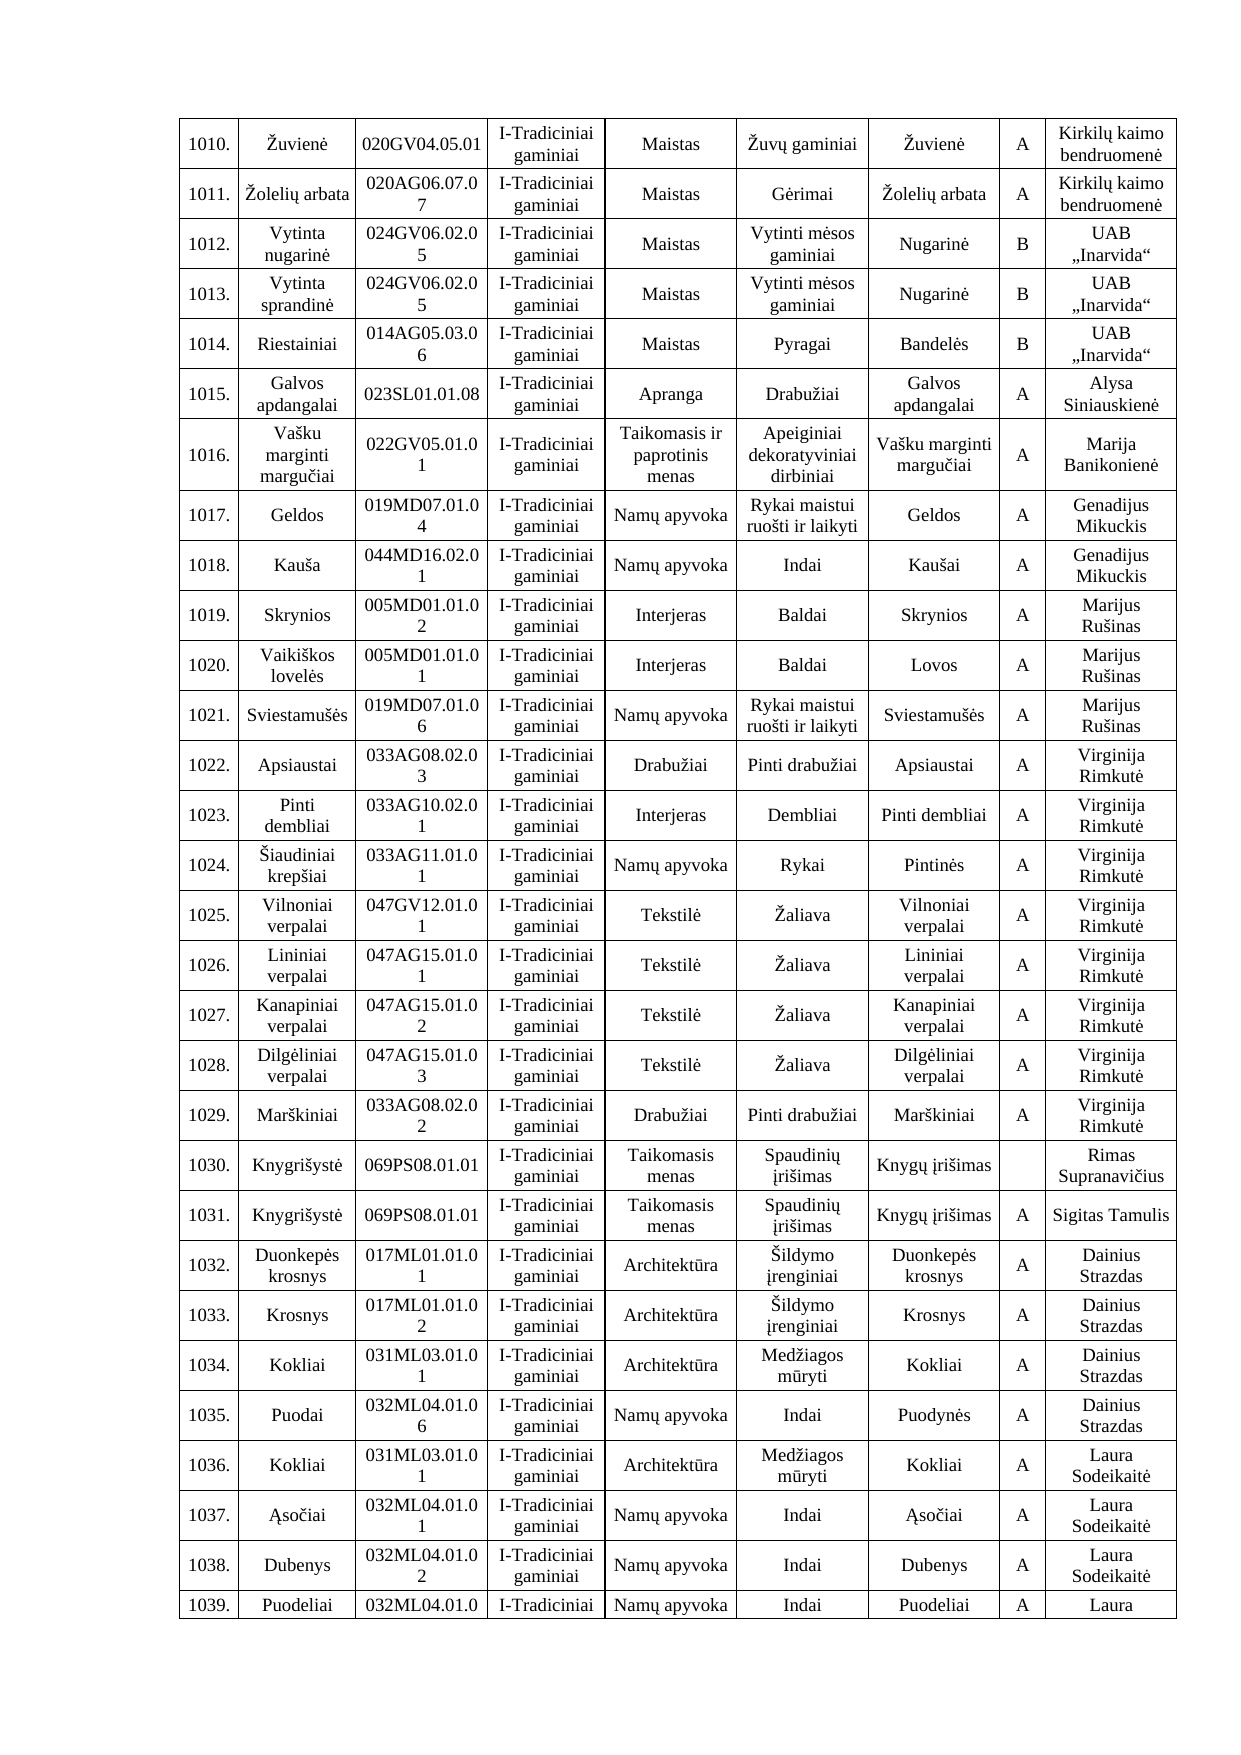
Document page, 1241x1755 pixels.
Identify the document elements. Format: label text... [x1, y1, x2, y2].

table_cell Sviestamušės [869, 691, 999, 740]
table_cell 022GV05.01.01 [356, 419, 487, 490]
table_cell 024GV06.02.05 [356, 219, 487, 268]
table_cell 047AG15.01.02 [356, 991, 487, 1040]
table_cell Rykai maistui ruošti ir laikyti [737, 491, 868, 540]
table_cell 032ML04.01.06 [356, 1391, 487, 1440]
table_cell 1032. [180, 1241, 238, 1290]
table_cell Knygrišystė [239, 1191, 355, 1240]
table_cell Vytinta nugarinė [239, 219, 355, 268]
table_cell A [1000, 541, 1045, 590]
table_cell [175, 168, 179, 218]
table_cell I-Tradiciniai gaminiai [488, 1091, 604, 1140]
table_cell Interjeras [606, 791, 736, 840]
table_cell Baldai [737, 591, 868, 640]
table_cell [1177, 268, 1182, 318]
table_cell Kanapiniai verpalai [239, 991, 355, 1040]
table_cell A [1000, 1341, 1045, 1390]
table_cell [1177, 590, 1182, 640]
table_cell Taikomasis menas [606, 1141, 736, 1190]
table_cell Indai [737, 1391, 868, 1440]
table_cell Rykai [737, 841, 868, 890]
table_cell 019MD07.01.04 [356, 491, 487, 540]
table_cell Virginija Rimkutė [1046, 941, 1176, 990]
table_cell Apranga [606, 369, 736, 418]
table_cell Dilgėliniai verpalai [869, 1041, 999, 1090]
table_cell [1177, 840, 1182, 890]
table_cell 1028. [180, 1041, 238, 1090]
table_cell Puodeliai [869, 1591, 999, 1618]
table_cell Namų apyvoka [606, 541, 736, 590]
table_cell Maistas [606, 169, 736, 218]
table_cell Puodynės [869, 1391, 999, 1440]
table_cell A [1000, 941, 1045, 990]
table_cell Žaliava [737, 941, 868, 990]
table_cell [1177, 1240, 1182, 1290]
table_cell Namų apyvoka [606, 1491, 736, 1540]
table_cell [175, 218, 179, 268]
table_cell Indai [737, 1541, 868, 1590]
table_cell [1177, 1290, 1182, 1340]
table_cell Šiaudiniai krepšiai [239, 841, 355, 890]
table_cell Žaliava [737, 891, 868, 940]
table_cell Drabužiai [737, 369, 868, 418]
table_cell Galvos apdangalai [239, 369, 355, 418]
table_cell Tekstilė [606, 941, 736, 990]
table_cell I-Tradiciniai gaminiai [488, 1191, 604, 1240]
table_cell [175, 368, 179, 418]
table_cell I-Tradiciniai [488, 1591, 604, 1618]
table_cell 014AG05.03.06 [356, 319, 487, 368]
table_cell Lininiai verpalai [239, 941, 355, 990]
table_cell Rimas Supranavičius [1046, 1141, 1176, 1190]
table_cell 1038. [180, 1541, 238, 1590]
table_cell Virginija Rimkutė [1046, 991, 1176, 1040]
table_cell I-Tradiciniai gaminiai [488, 491, 604, 540]
table_cell Tekstilė [606, 891, 736, 940]
table_cell 1010. [180, 119, 238, 168]
table_cell Marijus Rušinas [1046, 641, 1176, 690]
table_cell Drabužiai [606, 741, 736, 790]
table_cell [175, 740, 179, 790]
table_cell I-Tradiciniai gaminiai [488, 119, 604, 168]
table_cell Dubenys [239, 1541, 355, 1590]
table_cell [1177, 368, 1182, 418]
table_cell Dainius Strazdas [1046, 1241, 1176, 1290]
table_cell A [1000, 1391, 1045, 1440]
table_cell [1177, 118, 1182, 168]
table_cell Spaudinių įrišimas [737, 1141, 868, 1190]
table_cell Vaikiškos lovelės [239, 641, 355, 690]
table_cell A [1000, 169, 1045, 218]
table_cell [175, 1190, 179, 1240]
table_cell 032ML04.01.01 [356, 1491, 487, 1540]
table_cell [1177, 418, 1182, 490]
table_cell Architektūra [606, 1241, 736, 1290]
table_cell Bandelės [869, 319, 999, 368]
table_cell Žolelių arbata [239, 169, 355, 218]
table_cell Galvos apdangalai [869, 369, 999, 418]
table_cell 047AG15.01.01 [356, 941, 487, 990]
table_cell 031ML03.01.01 [356, 1441, 487, 1490]
table_cell [175, 1440, 179, 1490]
table_cell [175, 418, 179, 490]
table_cell Kokliai [869, 1341, 999, 1390]
table_cell Genadijus Mikuckis [1046, 491, 1176, 540]
table_cell Taikomasis ir paprotinis menas [606, 419, 736, 490]
table_cell 1031. [180, 1191, 238, 1240]
table_cell Dembliai [737, 791, 868, 840]
table_cell Dubenys [869, 1541, 999, 1590]
table_cell 1014. [180, 319, 238, 368]
table_cell Namų apyvoka [606, 1541, 736, 1590]
table_cell Baldai [737, 641, 868, 690]
table_cell A [1000, 791, 1045, 840]
table_cell A [1000, 1191, 1045, 1240]
table_cell 1026. [180, 941, 238, 990]
table_cell Laura [1046, 1591, 1176, 1618]
table_cell B [1000, 269, 1045, 318]
table_cell 005MD01.01.02 [356, 591, 487, 640]
table_cell Pinti dembliai [869, 791, 999, 840]
table_cell [175, 640, 179, 690]
table_cell [175, 1490, 179, 1540]
table_cell Marškiniai [239, 1091, 355, 1140]
table_cell A [1000, 891, 1045, 940]
table_cell [175, 118, 179, 168]
table_cell 1021. [180, 691, 238, 740]
table_cell Drabužiai [606, 1091, 736, 1140]
table_cell Interjeras [606, 641, 736, 690]
table_cell A [1000, 1291, 1045, 1340]
table_cell I-Tradiciniai gaminiai [488, 1391, 604, 1440]
table_cell Geldos [239, 491, 355, 540]
table_cell Spaudinių įrišimas [737, 1191, 868, 1240]
table_cell [175, 940, 179, 990]
table_cell [1177, 1140, 1182, 1190]
table_cell 1033. [180, 1291, 238, 1340]
table_cell Pinti dembliai [239, 791, 355, 840]
table_cell Architektūra [606, 1291, 736, 1340]
table_cell Vilnoniai verpalai [239, 891, 355, 940]
table_cell [1177, 740, 1182, 790]
table_cell I-Tradiciniai gaminiai [488, 941, 604, 990]
table_cell 1013. [180, 269, 238, 318]
table_cell A [1000, 419, 1045, 490]
table_cell I-Tradiciniai gaminiai [488, 991, 604, 1040]
table_cell Maistas [606, 119, 736, 168]
table_cell [175, 690, 179, 740]
table_cell UAB „Inarvida“ [1046, 319, 1176, 368]
table_cell A [1000, 1241, 1045, 1290]
table_cell Lovos [869, 641, 999, 690]
table_cell 032ML04.01.0 [356, 1591, 487, 1618]
table_cell Marijus Rušinas [1046, 591, 1176, 640]
table_cell [1177, 318, 1182, 368]
table_cell A [1000, 1591, 1045, 1618]
table_cell Marškiniai [869, 1091, 999, 1140]
table_cell 033AG10.02.01 [356, 791, 487, 840]
table_cell Sigitas Tamulis [1046, 1191, 1176, 1240]
table_cell [175, 490, 179, 540]
table_cell Žaliava [737, 1041, 868, 1090]
table_cell 019MD07.01.06 [356, 691, 487, 740]
table_cell Virginija Rimkutė [1046, 891, 1176, 940]
table_cell [175, 1540, 179, 1590]
table_cell Kokliai [869, 1441, 999, 1490]
table_cell Virginija Rimkutė [1046, 741, 1176, 790]
table_cell I-Tradiciniai gaminiai [488, 419, 604, 490]
table_cell Vytinti mėsos gaminiai [737, 219, 868, 268]
table_cell [175, 1340, 179, 1390]
table_cell Namų apyvoka [606, 1391, 736, 1440]
table_cell Gėrimai [737, 169, 868, 218]
table_cell 1018. [180, 541, 238, 590]
table_cell Šildymo įrenginiai [737, 1291, 868, 1340]
table_cell A [1000, 1091, 1045, 1140]
table_cell [1000, 1141, 1045, 1190]
table_cell 1015. [180, 369, 238, 418]
table_cell [175, 540, 179, 590]
table_cell Virginija Rimkutė [1046, 1091, 1176, 1140]
table_cell [1177, 1590, 1182, 1618]
table_cell A [1000, 1041, 1045, 1090]
table_cell Architektūra [606, 1441, 736, 1490]
table_cell A [1000, 691, 1045, 740]
table_cell [175, 268, 179, 318]
table_cell 1034. [180, 1341, 238, 1390]
table_cell I-Tradiciniai gaminiai [488, 1441, 604, 1490]
table_cell Taikomasis menas [606, 1191, 736, 1240]
table_cell [175, 1390, 179, 1440]
table_cell A [1000, 491, 1045, 540]
table_cell Dainius Strazdas [1046, 1291, 1176, 1340]
table_cell Apsiaustai [869, 741, 999, 790]
table_cell Šildymo įrenginiai [737, 1241, 868, 1290]
table_cell Dainius Strazdas [1046, 1341, 1176, 1390]
table_cell B [1000, 319, 1045, 368]
table_cell Duonkepės krosnys [869, 1241, 999, 1290]
table_cell 023SL01.01.08 [356, 369, 487, 418]
table_cell Vilnoniai verpalai [869, 891, 999, 940]
table_cell Namų apyvoka [606, 691, 736, 740]
table_cell 069PS08.01.01 [356, 1191, 487, 1240]
table_cell A [1000, 591, 1045, 640]
table_cell A [1000, 1491, 1045, 1540]
table_cell I-Tradiciniai gaminiai [488, 841, 604, 890]
table_cell 017ML01.01.01 [356, 1241, 487, 1290]
table_cell Dilgėliniai verpalai [239, 1041, 355, 1090]
table_cell [1177, 890, 1182, 940]
table_cell 033AG08.02.03 [356, 741, 487, 790]
table_cell Vašku marginti margučiai [869, 419, 999, 490]
table_cell Lininiai verpalai [869, 941, 999, 990]
table_cell 017ML01.01.02 [356, 1291, 487, 1340]
table_cell B [1000, 219, 1045, 268]
table_cell I-Tradiciniai gaminiai [488, 1241, 604, 1290]
table_cell [1177, 990, 1182, 1040]
table_cell Puodeliai [239, 1591, 355, 1618]
table_cell Žaliava [737, 991, 868, 1040]
table_cell A [1000, 641, 1045, 690]
table_cell Dainius Strazdas [1046, 1391, 1176, 1440]
table_cell Virginija Rimkutė [1046, 1041, 1176, 1090]
table_cell Tekstilė [606, 1041, 736, 1090]
table_cell Maistas [606, 269, 736, 318]
table_cell Ąsočiai [869, 1491, 999, 1540]
table_cell I-Tradiciniai gaminiai [488, 1141, 604, 1190]
table_cell [175, 1090, 179, 1140]
table_cell Maistas [606, 219, 736, 268]
table_cell I-Tradiciniai gaminiai [488, 1041, 604, 1090]
table_cell Skrynios [239, 591, 355, 640]
table_cell I-Tradiciniai gaminiai [488, 891, 604, 940]
table_cell [1177, 1190, 1182, 1240]
table_cell Interjeras [606, 591, 736, 640]
table_cell 069PS08.01.01 [356, 1141, 487, 1190]
table_cell Nugarinė [869, 269, 999, 318]
table_cell [1177, 1390, 1182, 1440]
table_cell 047GV12.01.01 [356, 891, 487, 940]
table_cell Pyragai [737, 319, 868, 368]
table_cell 044MD16.02.01 [356, 541, 487, 590]
table_cell 031ML03.01.01 [356, 1341, 487, 1390]
table_cell I-Tradiciniai gaminiai [488, 169, 604, 218]
table_cell Vytinta sprandinė [239, 269, 355, 318]
table_cell Tekstilė [606, 991, 736, 1040]
table_cell 1020. [180, 641, 238, 690]
table_cell Nugarinė [869, 219, 999, 268]
table_cell [1177, 540, 1182, 590]
table_cell I-Tradiciniai gaminiai [488, 541, 604, 590]
table_cell [1177, 1090, 1182, 1140]
table_cell I-Tradiciniai gaminiai [488, 641, 604, 690]
table_cell A [1000, 991, 1045, 1040]
table_cell I-Tradiciniai gaminiai [488, 591, 604, 640]
table_cell I-Tradiciniai gaminiai [488, 1291, 604, 1340]
table_cell [1177, 1040, 1182, 1090]
table_cell Vytinti mėsos gaminiai [737, 269, 868, 318]
table_cell Kokliai [239, 1341, 355, 1390]
table_cell [1177, 1440, 1182, 1490]
table_cell [1177, 1490, 1182, 1540]
table_cell 1012. [180, 219, 238, 268]
table_cell I-Tradiciniai gaminiai [488, 1491, 604, 1540]
table_cell Laura Sodeikaitė [1046, 1441, 1176, 1490]
table_cell [1177, 1540, 1182, 1590]
table_cell Riestainiai [239, 319, 355, 368]
table_cell [175, 318, 179, 368]
table_cell Krosnys [239, 1291, 355, 1340]
table_cell I-Tradiciniai gaminiai [488, 1541, 604, 1590]
table_cell Knygų įrišimas [869, 1191, 999, 1240]
table_cell Žuvų gaminiai [737, 119, 868, 168]
table_cell Kanapiniai verpalai [869, 991, 999, 1040]
table_cell 1036. [180, 1441, 238, 1490]
table_cell Maistas [606, 319, 736, 368]
table_cell 1029. [180, 1091, 238, 1140]
table_cell Kirkilų kaimo bendruomenė [1046, 169, 1176, 218]
table_cell Duonkepės krosnys [239, 1241, 355, 1290]
table_cell 1022. [180, 741, 238, 790]
table_cell UAB „Inarvida“ [1046, 269, 1176, 318]
table_cell [1177, 640, 1182, 690]
table_cell I-Tradiciniai gaminiai [488, 219, 604, 268]
table_cell Pinti drabužiai [737, 1091, 868, 1140]
table_cell 032ML04.01.02 [356, 1541, 487, 1590]
table_cell 1017. [180, 491, 238, 540]
table_cell Krosnys [869, 1291, 999, 1340]
table_cell [175, 1140, 179, 1190]
table_cell Pintinės [869, 841, 999, 890]
table_cell 1016. [180, 419, 238, 490]
table_cell Žuvienė [239, 119, 355, 168]
table_cell 020GV04.05.01 [356, 119, 487, 168]
table_cell 1027. [180, 991, 238, 1040]
table_cell [175, 890, 179, 940]
table_cell 1019. [180, 591, 238, 640]
table_cell [175, 990, 179, 1040]
table_cell Indai [737, 1591, 868, 1618]
table_cell I-Tradiciniai gaminiai [488, 691, 604, 740]
table_cell Virginija Rimkutė [1046, 791, 1176, 840]
table_cell Skrynios [869, 591, 999, 640]
table_cell 033AG11.01.01 [356, 841, 487, 890]
table_cell A [1000, 1541, 1045, 1590]
table_cell 1011. [180, 169, 238, 218]
table_cell Genadijus Mikuckis [1046, 541, 1176, 590]
table_cell [1177, 490, 1182, 540]
table_cell Medžiagos mūryti [737, 1341, 868, 1390]
table_cell Kauša [239, 541, 355, 590]
table_cell Marijus Rušinas [1046, 691, 1176, 740]
table_cell 024GV06.02.05 [356, 269, 487, 318]
table_cell Apsiaustai [239, 741, 355, 790]
table_cell [175, 1040, 179, 1090]
table_cell 1039. [180, 1591, 238, 1618]
table_cell 1025. [180, 891, 238, 940]
table_cell Indai [737, 1491, 868, 1540]
table_cell 1037. [180, 1491, 238, 1540]
table_cell Kaušai [869, 541, 999, 590]
table_cell I-Tradiciniai gaminiai [488, 1341, 604, 1390]
table_cell Namų apyvoka [606, 1591, 736, 1618]
table_cell Apeiginiai dekoratyviniai dirbiniai [737, 419, 868, 490]
table_cell [1177, 940, 1182, 990]
table_cell [175, 1290, 179, 1340]
table_cell I-Tradiciniai gaminiai [488, 369, 604, 418]
table_cell 1035. [180, 1391, 238, 1440]
table_cell Marija Banikonienė [1046, 419, 1176, 490]
table_cell Alysa Siniauskienė [1046, 369, 1176, 418]
table_cell [1177, 690, 1182, 740]
table_cell UAB „Inarvida“ [1046, 219, 1176, 268]
table_cell A [1000, 841, 1045, 890]
table_cell Medžiagos mūryti [737, 1441, 868, 1490]
table_cell Kirkilų kaimo bendruomenė [1046, 119, 1176, 168]
table_cell 1030. [180, 1141, 238, 1190]
table_cell Rykai maistui ruošti ir laikyti [737, 691, 868, 740]
table_cell Geldos [869, 491, 999, 540]
table_cell Žuvienė [869, 119, 999, 168]
table_cell Laura Sodeikaitė [1046, 1491, 1176, 1540]
table_cell A [1000, 741, 1045, 790]
table_cell Kokliai [239, 1441, 355, 1490]
table_cell [175, 790, 179, 840]
table_cell Laura Sodeikaitė [1046, 1541, 1176, 1590]
table_cell A [1000, 119, 1045, 168]
table_cell [175, 590, 179, 640]
table_cell [175, 840, 179, 890]
table_cell I-Tradiciniai gaminiai [488, 319, 604, 368]
table_cell Namų apyvoka [606, 491, 736, 540]
table_cell [1177, 168, 1182, 218]
table_cell Indai [737, 541, 868, 590]
table_cell [1177, 218, 1182, 268]
table_cell [1177, 790, 1182, 840]
table_cell Virginija Rimkutė [1046, 841, 1176, 890]
table_cell I-Tradiciniai gaminiai [488, 791, 604, 840]
table_cell [175, 1240, 179, 1290]
table_cell Knygų įrišimas [869, 1141, 999, 1190]
table_cell Žolelių arbata [869, 169, 999, 218]
table_cell Pinti drabužiai [737, 741, 868, 790]
table_cell [175, 1590, 179, 1618]
table_cell I-Tradiciniai gaminiai [488, 269, 604, 318]
table_cell Sviestamušės [239, 691, 355, 740]
table_cell I-Tradiciniai gaminiai [488, 741, 604, 790]
table_cell [1177, 1340, 1182, 1390]
table_cell Knygrišystė [239, 1141, 355, 1190]
table_cell A [1000, 1441, 1045, 1490]
table_cell 1023. [180, 791, 238, 840]
table_cell 1024. [180, 841, 238, 890]
table_cell Namų apyvoka [606, 841, 736, 890]
table_cell 047AG15.01.03 [356, 1041, 487, 1090]
table_cell Ąsočiai [239, 1491, 355, 1540]
table_cell Architektūra [606, 1341, 736, 1390]
table_cell 005MD01.01.01 [356, 641, 487, 690]
table_cell 033AG08.02.02 [356, 1091, 487, 1140]
table_cell 020AG06.07.07 [356, 169, 487, 218]
table_cell Puodai [239, 1391, 355, 1440]
table_cell Vašku marginti margučiai [239, 419, 355, 490]
table_cell A [1000, 369, 1045, 418]
